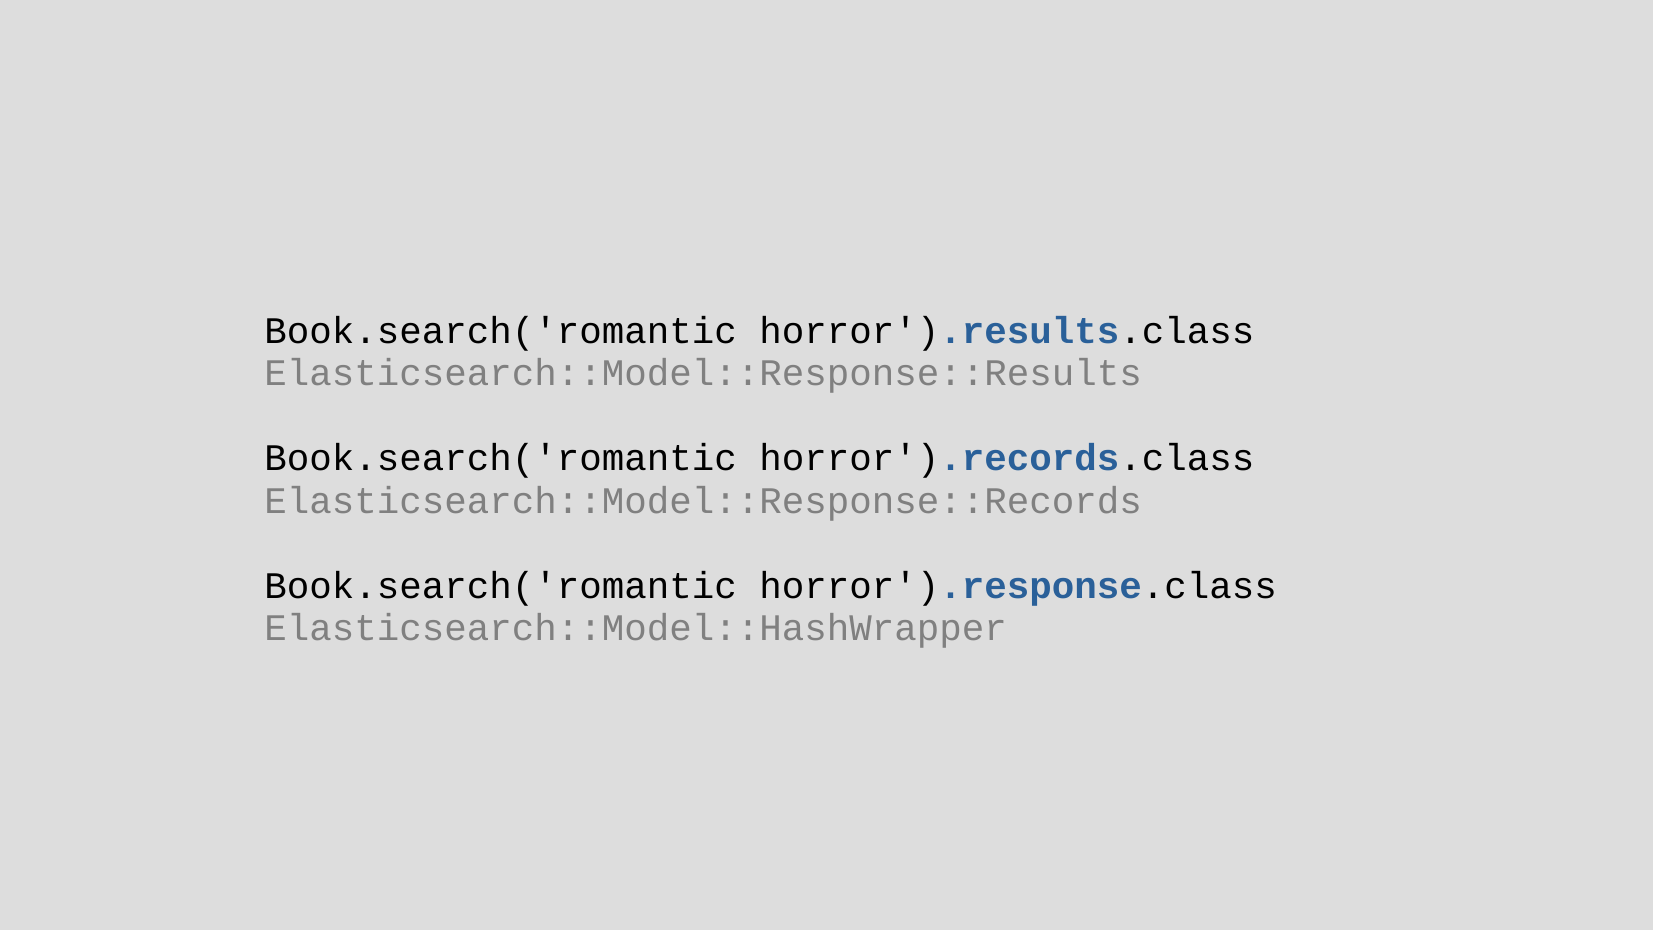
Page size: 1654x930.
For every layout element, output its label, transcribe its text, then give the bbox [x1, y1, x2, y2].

text_box Book.search('romantic horror').results.class Elasticsearch::Model::Response::Results Book.search('romantic horror').records.class Elasticsearch::Model::Response::Records Book.search('romantic horror').response.class Elasticsearch::Model::HashWrapper [249, 304, 1492, 660]
